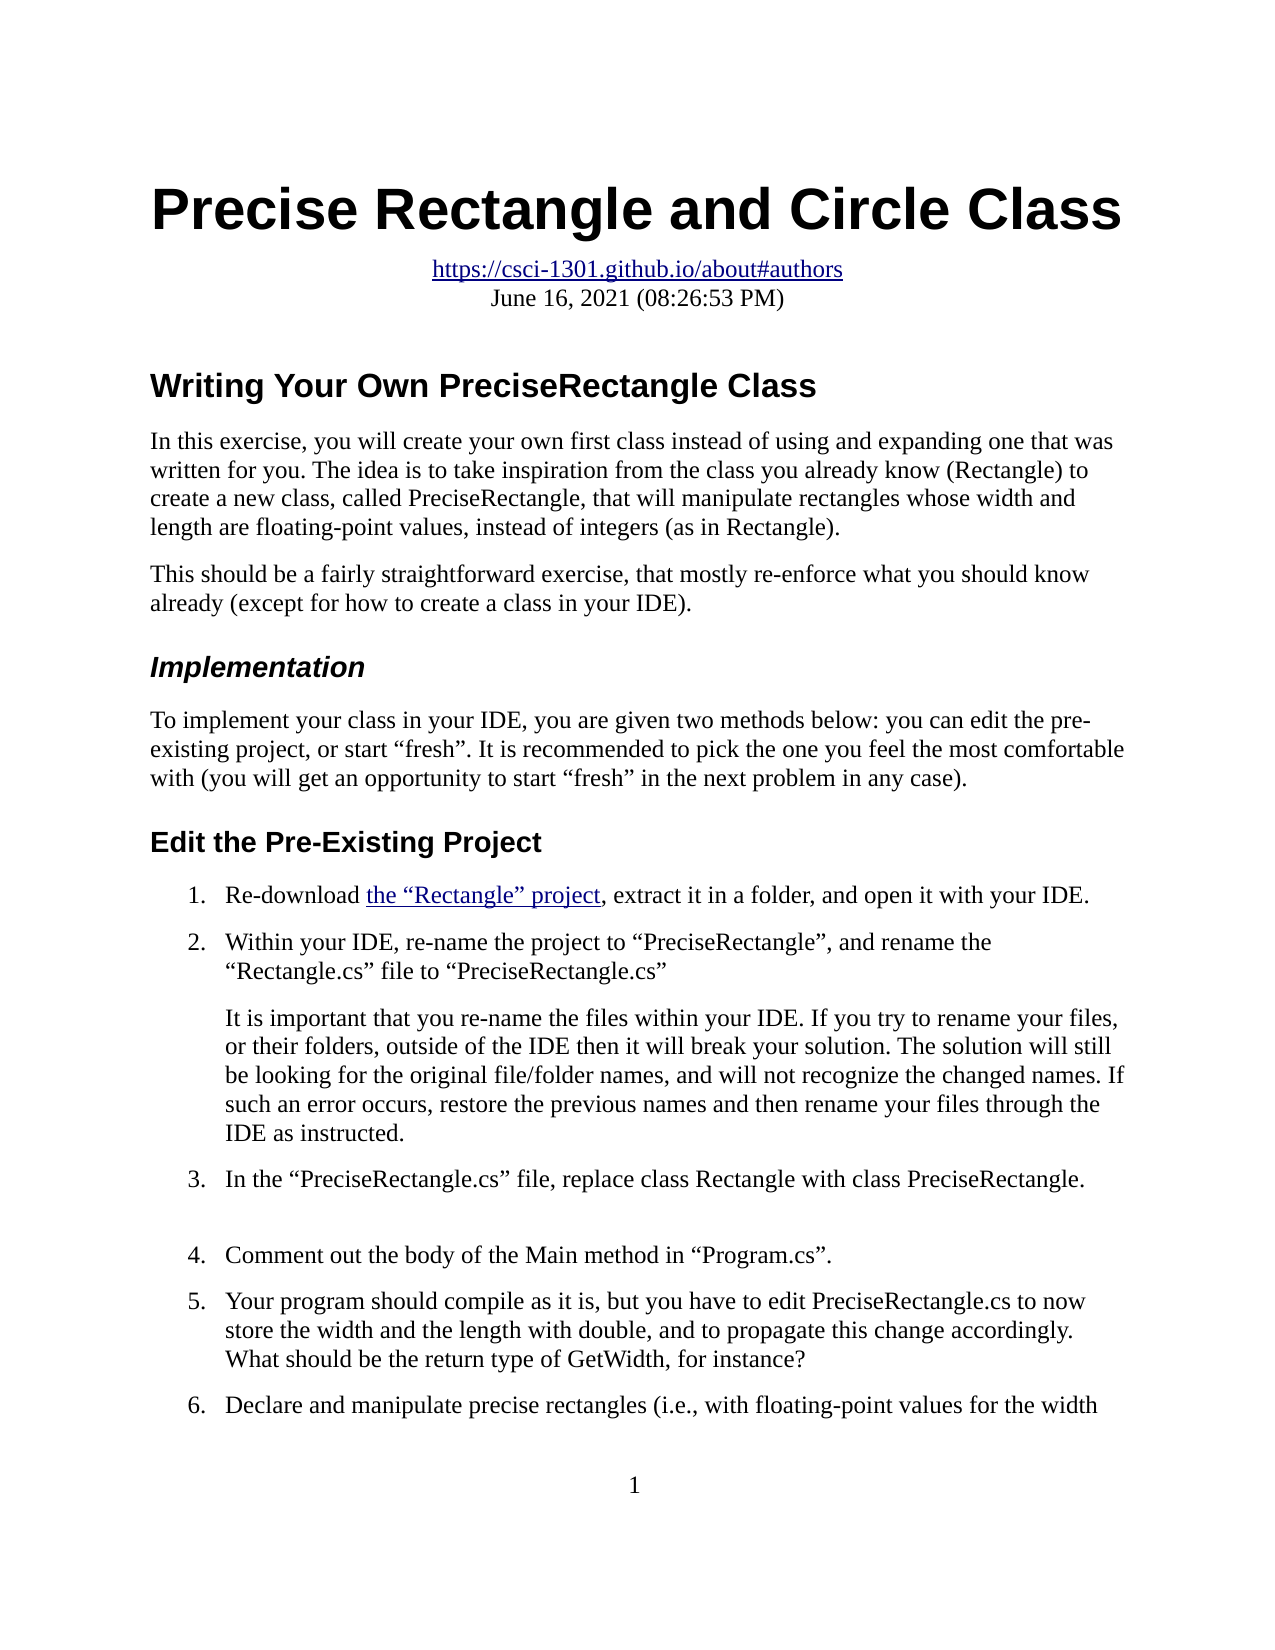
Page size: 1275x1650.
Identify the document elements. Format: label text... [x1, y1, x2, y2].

list Declare and manipulate precise rectangles (i.e., with floating-point values for the width [187, 1391, 1125, 1419]
text To implement your class in your IDE, you are given two methods below: you can edit the pre-existing project, or start “fresh”. It is recommended to pick the one you feel the most comfortable with (you will get an opportunity to start “fresh” in the next problem in any case). [150, 705, 1125, 792]
subtitle Writing Your Own PreciseRectangle Class [150, 366, 1125, 404]
title Precise Rectangle and Circle Class [150, 175, 1125, 242]
text This should be a fairly straightforward exercise, that mostly re-enforce what you should know already (except for how to create a class in your IDE). [150, 559, 1125, 616]
text June 16, 2021 (08:26:53 PM) [150, 283, 1125, 312]
subtitle Edit the Pre-Existing Project [150, 826, 1125, 859]
subtitle Implementation [150, 650, 1125, 684]
text https://csci-1301.github.io/about#authors [150, 254, 1125, 283]
list It is important that you re-name the files within your IDE. If you try to rename your files, or their folders, outside of the IDE then it will break your solution. The solution will still be looking for the original file/folder names, and will not recognize the changed names. If such an error occurs, restore the previous names and then rename your files through the IDE as instructed. [187, 1003, 1125, 1146]
list Re-download the “Rectangle” project, extract it in a folder, and open it with your IDE. [187, 881, 1125, 909]
list Within your IDE, re-name the project to “PreciseRectangle”, and rename the “Rectangle.cs” file to “PreciseRectangle.cs” [187, 927, 1125, 985]
list In the “PreciseRectangle.cs” file, replace class Rectangle with class PreciseRectangle. [187, 1164, 1125, 1222]
list Your program should compile as it is, but you have to edit PreciseRectangle.cs to now store the width and the length with double, and to propagate this change accordingly. What should be the return type of GetWidth, for instance? [187, 1286, 1125, 1373]
list Comment out the body of the Main method in “Program.cs”. [187, 1240, 1125, 1268]
text In this exercise, you will create your own first class instead of using and expanding one that was written for you. The idea is to take inspiration from the class you already know (Rectangle) to create a new class, called PreciseRectangle, that will manipulate rectangles whose width and length are floating-point values, instead of integers (as in Rectangle). [150, 426, 1125, 541]
